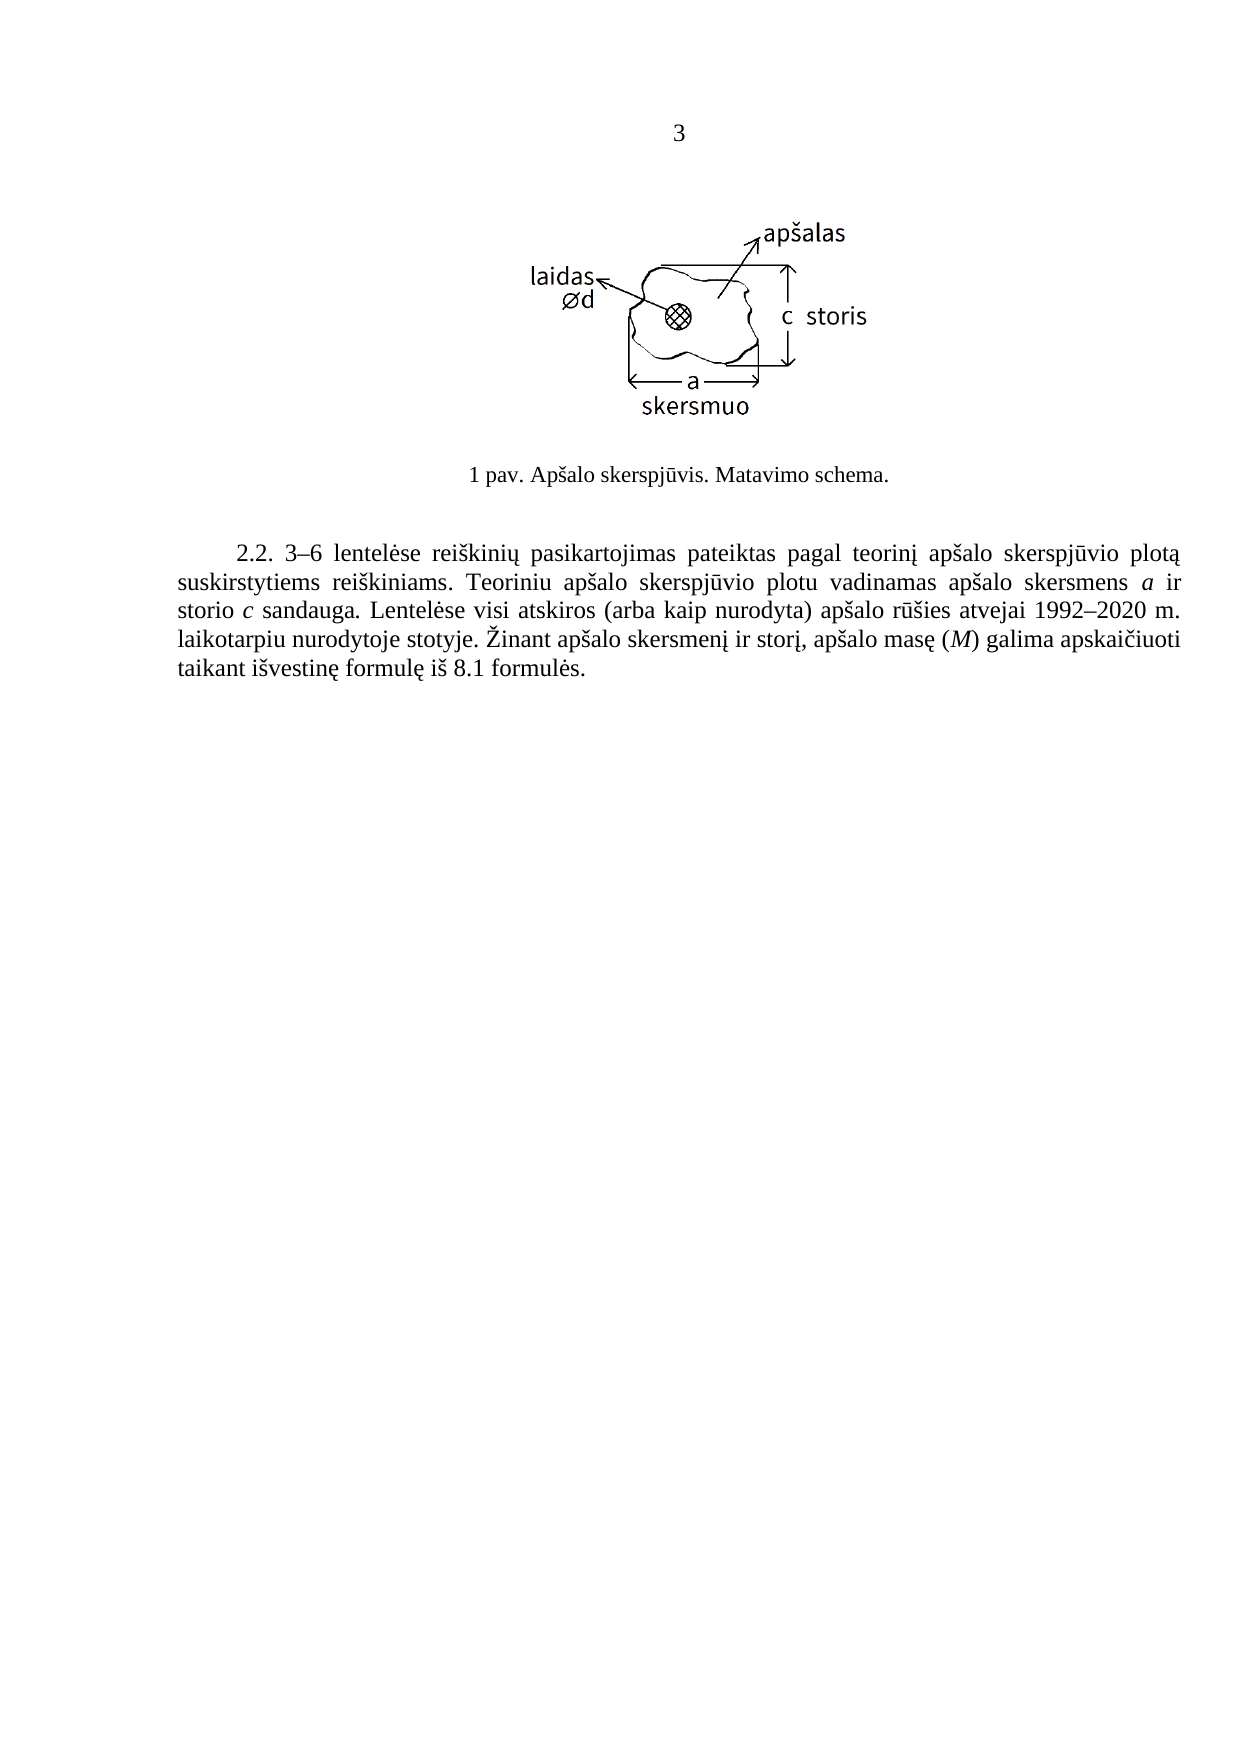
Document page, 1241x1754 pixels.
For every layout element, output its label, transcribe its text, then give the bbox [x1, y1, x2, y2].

text 2.2. 3–6 lentelėse reiškinių pasikartojimas pateiktas pagal teorinį apšalo skerspjūvio plotą suskirstytiems reiškiniams. Teoriniu apšalo skerspjūvio plotu vadinamas apšalo skersmens a ir storio c sandauga. Lentelėse visi atskiros (arba kaip nurodyta) apšalo rūšies atvejai 1992–2020 m. laikotarpiu nurodytoje stotyje. Žinant apšalo skersmenį ir storį, apšalo masę (M) galima apskaičiuoti taikant išvestinę formulę iš 8.1 formulės. [177, 538, 1181, 682]
